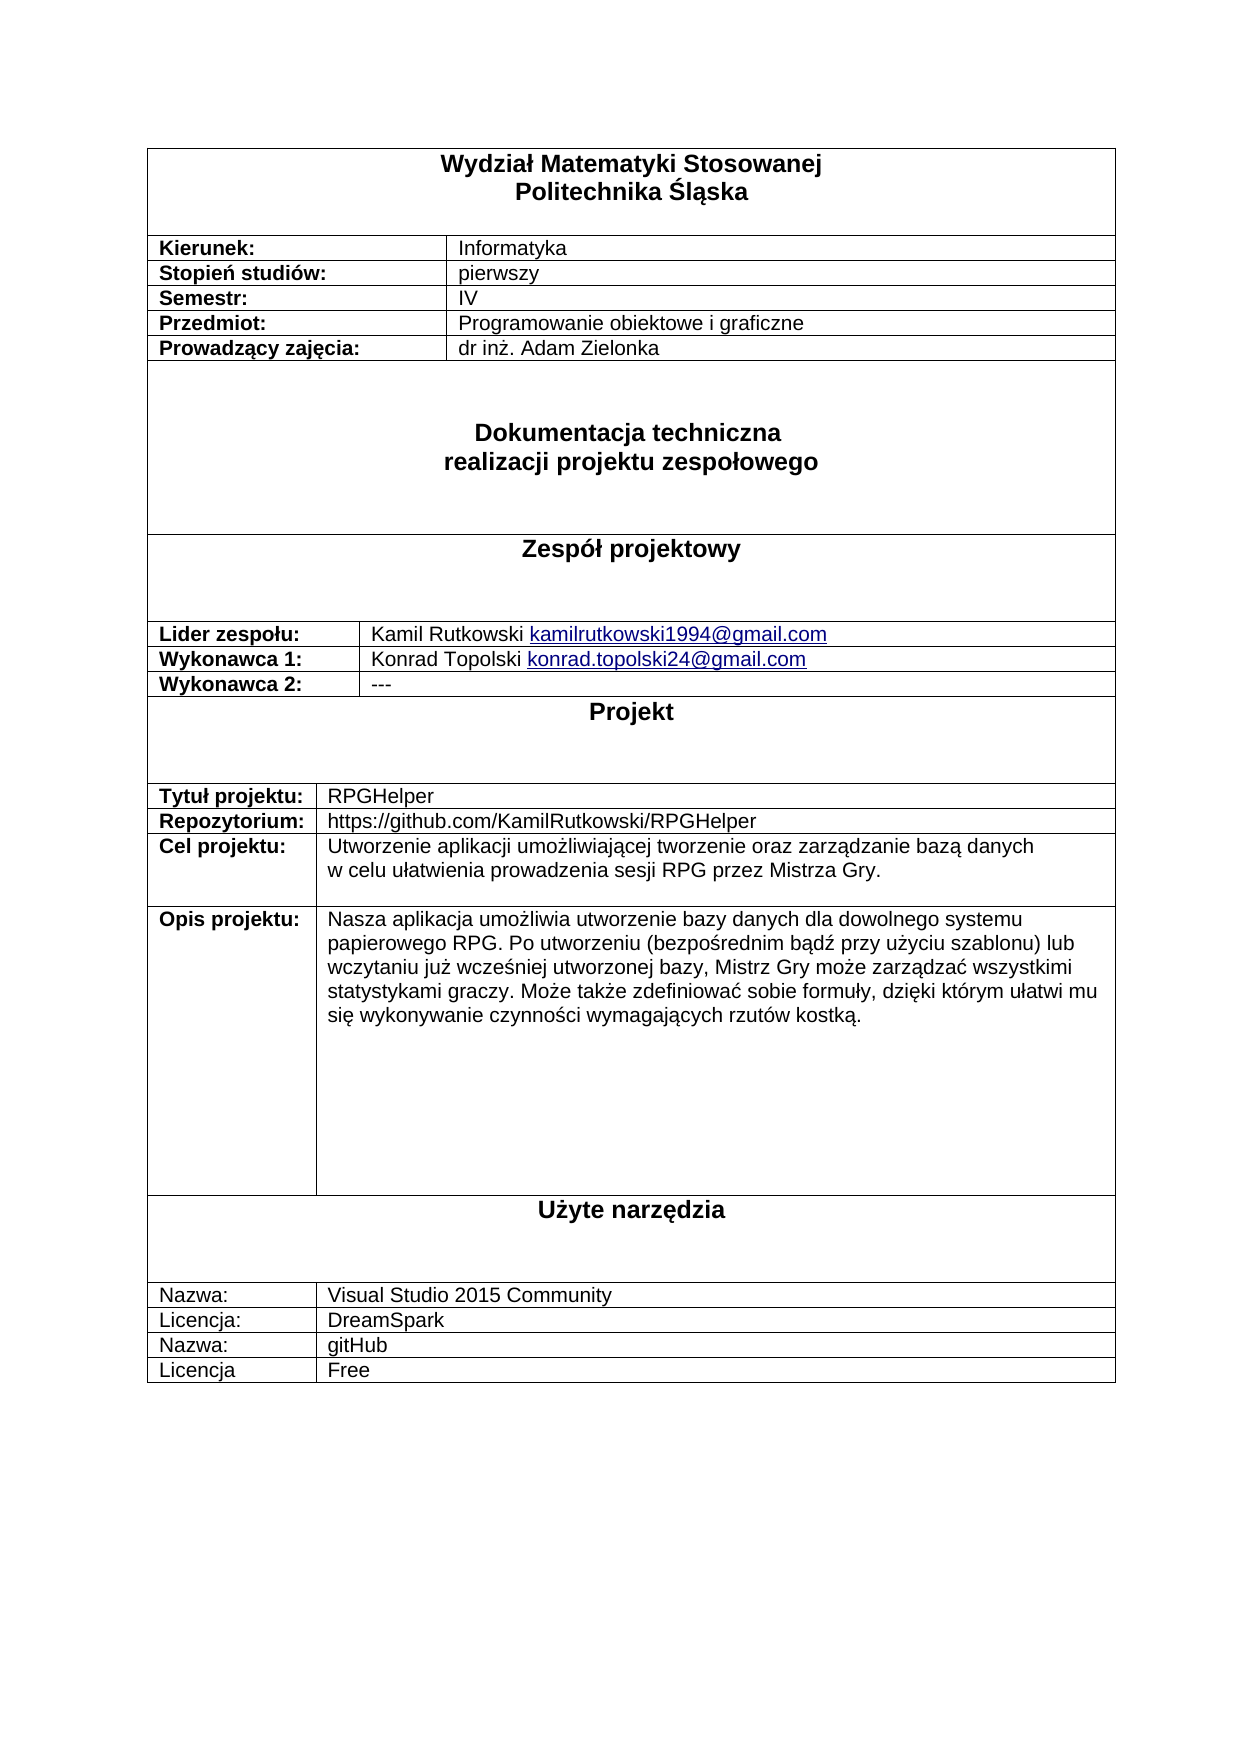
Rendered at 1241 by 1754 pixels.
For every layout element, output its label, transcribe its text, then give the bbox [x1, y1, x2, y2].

table_cell Konrad Topolski konrad.topolski24@gmail.com [360, 647, 1115, 671]
table_cell Cel projektu: [148, 834, 316, 906]
table_cell RPGHelper [317, 784, 1115, 808]
table_cell Licencja: [148, 1308, 316, 1332]
table_cell DreamSpark [317, 1308, 1115, 1332]
table_cell Stopień studiów: [148, 261, 446, 285]
table_cell Nasza aplikacja umożliwia utworzenie bazy danych dla dowolnego systemu papierowego RPG. Po utworzeniu (bezpośrednim bądź przy użyciu szablonu) lub wczytaniu już wcześniej utworzonej bazy, Mistrz Gry może zarządzać wszystkimi statystykami graczy. Może także zdefiniować sobie formuły, dzięki którym ułatwi mu się wykonywanie czynności wymagających rzutów kostką. [317, 907, 1115, 1194]
table_cell Informatyka [447, 236, 1115, 260]
table_cell Wykonawca 1: [148, 647, 359, 671]
table_cell Nazwa: [148, 1333, 316, 1357]
table_cell Licencja [148, 1358, 316, 1382]
table_cell Opis projektu: [148, 907, 316, 1194]
table_cell Visual Studio 2015 Community [317, 1283, 1115, 1307]
table_cell Programowanie obiektowe i graficzne [447, 311, 1115, 335]
table_cell Free [317, 1358, 1115, 1382]
table_cell Wykonawca 2: [148, 672, 359, 696]
table_cell Repozytorium: [148, 809, 316, 833]
table_cell Kierunek: [148, 236, 446, 260]
table_cell Utworzenie aplikacji umożliwiającej tworzenie oraz zarządzanie bazą danych w celu ułatwienia prowadzenia sesji RPG przez Mistrza Gry. [317, 834, 1115, 906]
table_cell Semestr: [148, 286, 446, 310]
table_cell Lider zespołu: [148, 622, 359, 646]
table_cell pierwszy [447, 261, 1115, 285]
table_cell Nazwa: [148, 1283, 316, 1307]
table_cell dr inż. Adam Zielonka [447, 336, 1115, 360]
table_cell gitHub [317, 1333, 1115, 1357]
table_cell Dokumentacja techniczna realizacji projektu zespołowego [148, 361, 1115, 533]
table_cell Prowadzący zajęcia: [148, 336, 446, 360]
table_cell Projekt [148, 697, 1115, 783]
table_header Wydział Matematyki Stosowanej Politechnika Śląska [148, 149, 1115, 235]
table_cell Kamil Rutkowski kamilrutkowski1994@gmail.com [360, 622, 1115, 646]
table_cell Zespół projektowy [148, 535, 1115, 621]
table_cell Tytuł projektu: [148, 784, 316, 808]
table_cell --- [360, 672, 1115, 696]
table_cell Przedmiot: [148, 311, 446, 335]
table_cell https://github.com/KamilRutkowski/RPGHelper [317, 809, 1115, 833]
table_cell IV [447, 286, 1115, 310]
table_cell Użyte narzędzia [148, 1196, 1115, 1282]
